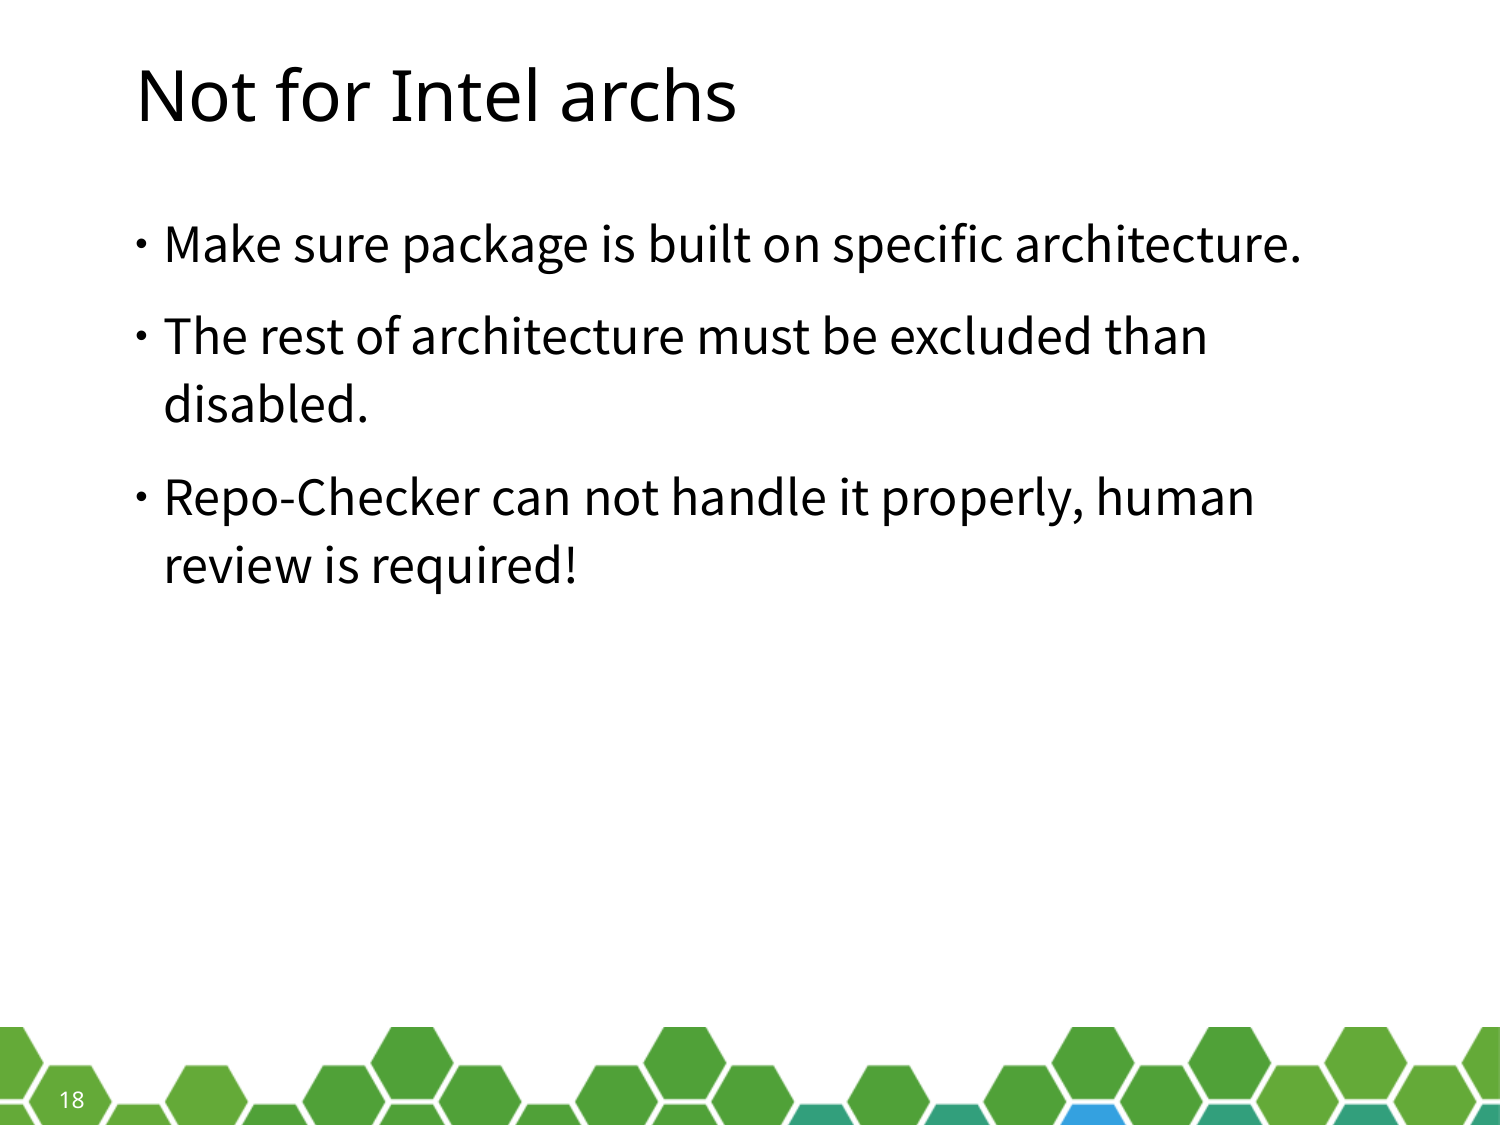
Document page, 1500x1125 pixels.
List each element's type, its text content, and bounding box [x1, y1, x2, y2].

title Not for Intel archs [135, 12, 1372, 175]
picture [0, 1027, 1500, 1125]
list Make sure package is built on specific architecture. The rest of architecture must be excluded than disabled. Repo-Checker can not handle it properly, human review is required! [135, 208, 1372, 862]
